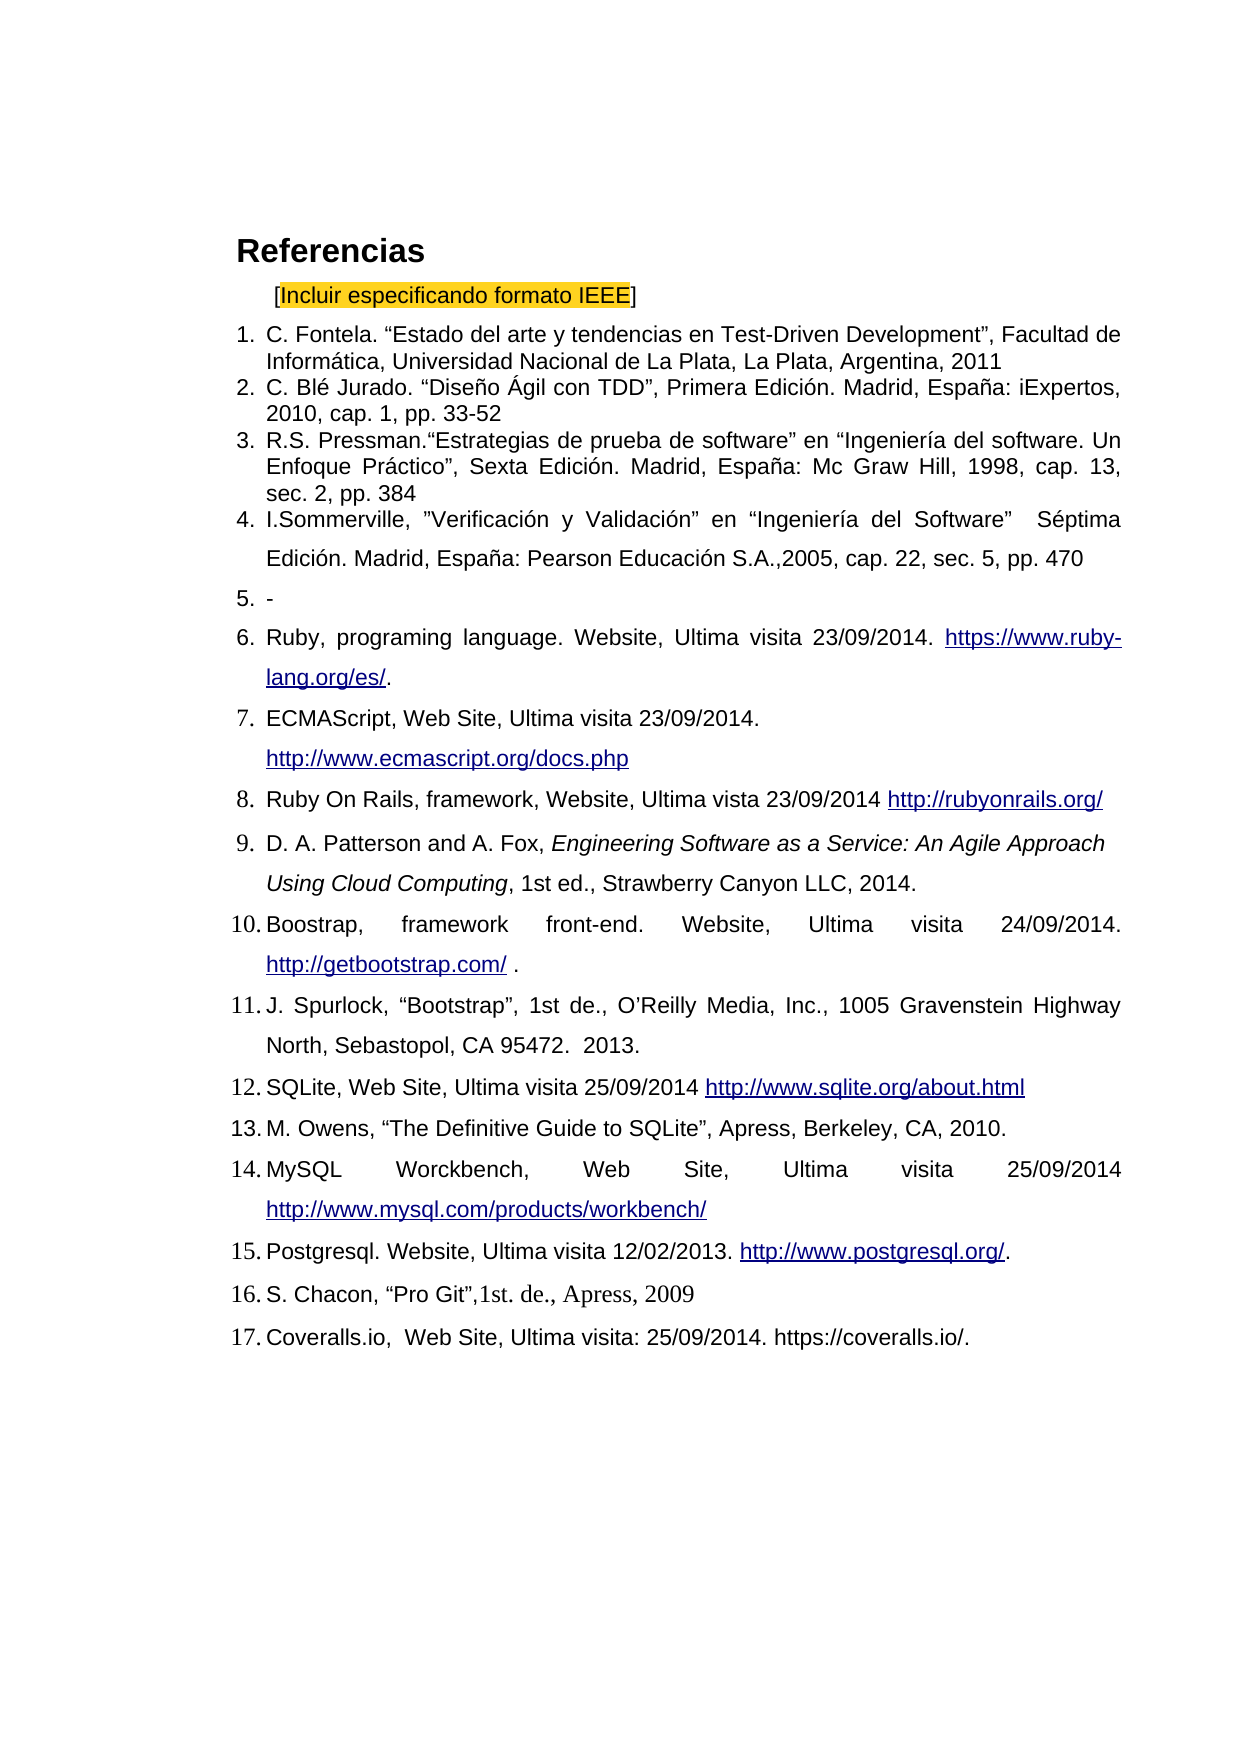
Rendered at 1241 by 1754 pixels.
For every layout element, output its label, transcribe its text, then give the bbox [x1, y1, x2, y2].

list Postgresql. Website, Ultima visita 12/02/2013. http://www.postgresql.org/. [230, 1236, 1122, 1264]
list Ruby On Rails, framework, Website, Ultima vista 23/09/2014 http://rubyonrails.org/ [236, 784, 1122, 813]
text [Incluir especificando formato IEEE] [274, 282, 1122, 308]
list Ruby, programing language. Website, Ultima visita 23/09/2014. https://www.ruby-lang.org/es/. [236, 624, 1122, 690]
list Boostrap, framework front-end. Website, Ultima visita 24/09/2014. http://getbootstrap.com/ . [230, 909, 1122, 977]
list C. Fontela. “Estado del arte y tendencias en Test-Driven Development”, Facultad de Informática, Universidad Nacional de La Plata, La Plata, Argentina, 2011 [236, 321, 1122, 374]
list M. Owens, “The Definitive Guide to SQLite”, Apress, Berkeley, CA, 2010. [230, 1115, 1122, 1141]
list Coveralls.io, Web Site, Ultima visita: 25/09/2014. https://coveralls.io/. [230, 1322, 1122, 1351]
list R.S. Pressman.“Estrategias de prueba de software” en “Ingeniería del software. Un Enfoque Práctico”, Sexta Edición. Madrid, España: Mc Graw Hill, 1998, cap. 13, sec. 2, pp. 384 [236, 427, 1122, 506]
list C. Blé Jurado. “Diseño Ágil con TDD”, Primera Edición. Madrid, España: iExpertos, 2010, cap. 1, pp. 33-52 [236, 374, 1122, 427]
list - [236, 585, 1122, 611]
list S. Chacon, “Pro Git”,1st. de., Apress, 2009 [230, 1279, 1122, 1308]
list I.Sommerville, ”Verificación y Validación” en “Ingeniería del Software” Séptima Edición. Madrid, España: Pearson Educación S.A.,2005, cap. 22, sec. 5, pp. 470 [236, 506, 1122, 572]
list J. Spurlock, “Bootstrap”, 1st de., O’Reilly Media, Inc., 1005 Gravenstein Highway North, Sebastopol, CA 95472. 2013. [230, 990, 1122, 1059]
list MySQL Worckbench, Web Site, Ultima visita 25/09/2014 http://www.mysql.com/products/workbench/ [230, 1154, 1122, 1223]
list D. A. Patterson and A. Fox, Engineering Software as a Service: An Agile Approach Using Cloud Computing, 1st ed., Strawberry Canyon LLC, 2014. [236, 828, 1122, 896]
list ECMAScript, Web Site, Ultima visita 23/09/2014. http://www.ecmascript.org/docs.php [236, 703, 1122, 771]
list SQLite, Web Site, Ultima visita 25/09/2014 http://www.sqlite.org/about.html [230, 1072, 1122, 1101]
subtitle Referencias [236, 231, 1122, 269]
